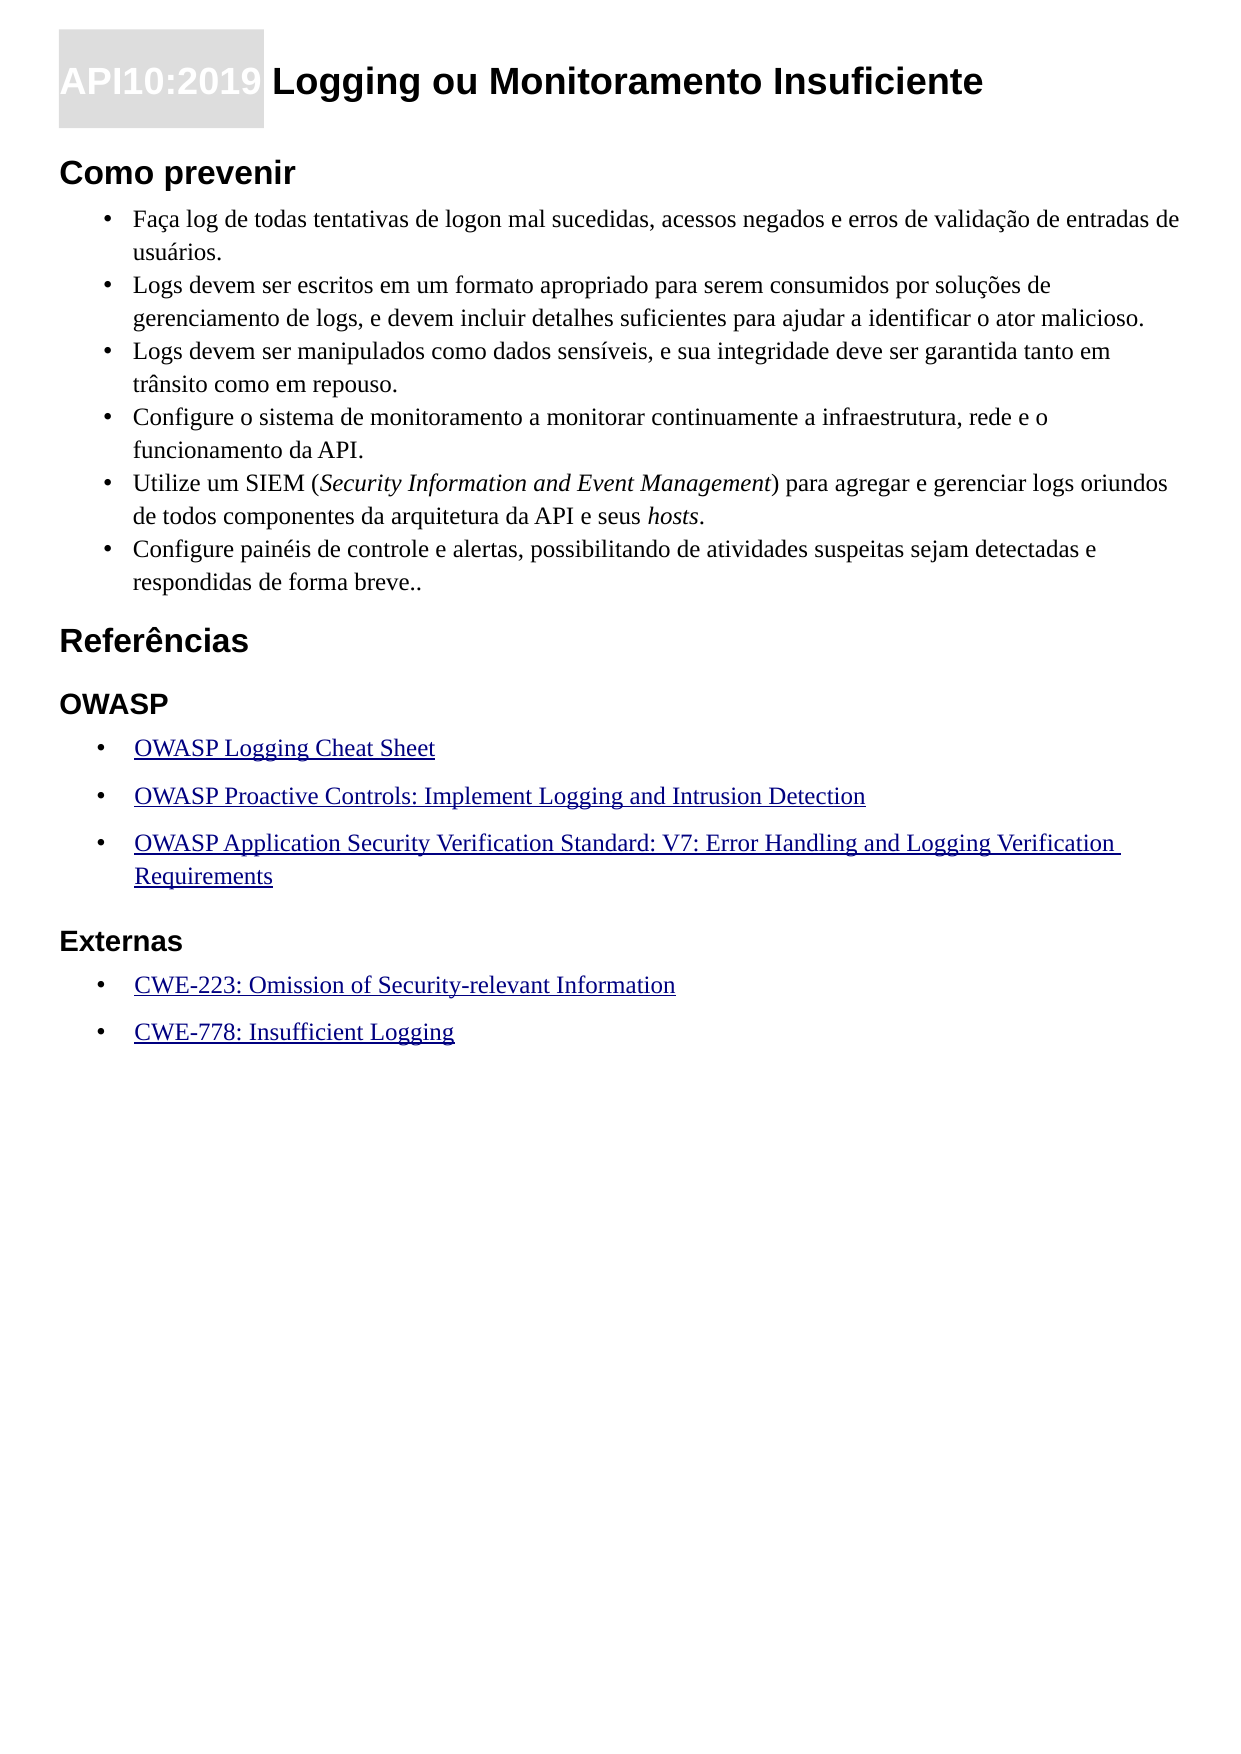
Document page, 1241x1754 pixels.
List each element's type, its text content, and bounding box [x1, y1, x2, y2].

list Configure o sistema de monitoramento a monitorar continuamente a infraestrutura, rede e o funcionamento da API. [103, 402, 1181, 464]
list OWASP Logging Cheat Sheet [97, 733, 1181, 762]
list Utilize um SIEM (Security Information and Event Management) para agregar e gerenciar logs oriundos de todos componentes da arquitetura da API e seus hosts. [103, 468, 1181, 530]
list Configure painéis de controle e alertas, possibilitando de atividades suspeitas sejam detectadas e respondidas de forma breve.. [103, 534, 1181, 596]
list CWE-778: Insufficient Logging [97, 1017, 1181, 1046]
subtitle Referências [59, 621, 1181, 660]
list Faça log de todas tentativas de logon mal sucedidas, acessos negados e erros de validação de entradas de usuários. [103, 204, 1181, 266]
subtitle Como prevenir [59, 153, 1181, 192]
list CWE-223: Omission of Security-relevant Information [97, 970, 1181, 999]
list OWASP Application Security Verification Standard: V7: Error Handling and Logging Verification Requirements [97, 828, 1181, 890]
list Logs devem ser manipulados como dados sensíveis, e sua integridade deve ser garantida tanto em trânsito como em repouso. [103, 336, 1181, 398]
list Logs devem ser escritos em um formato apropriado para serem consumidos por soluções de gerenciamento de logs, e devem incluir detalhes suficientes para ajudar a identificar o ator malicioso. [103, 270, 1181, 332]
subtitle Externas [59, 924, 1181, 957]
subtitle OWASP [59, 687, 1181, 721]
list OWASP Proactive Controls: Implement Logging and Intrusion Detection [97, 781, 1181, 809]
